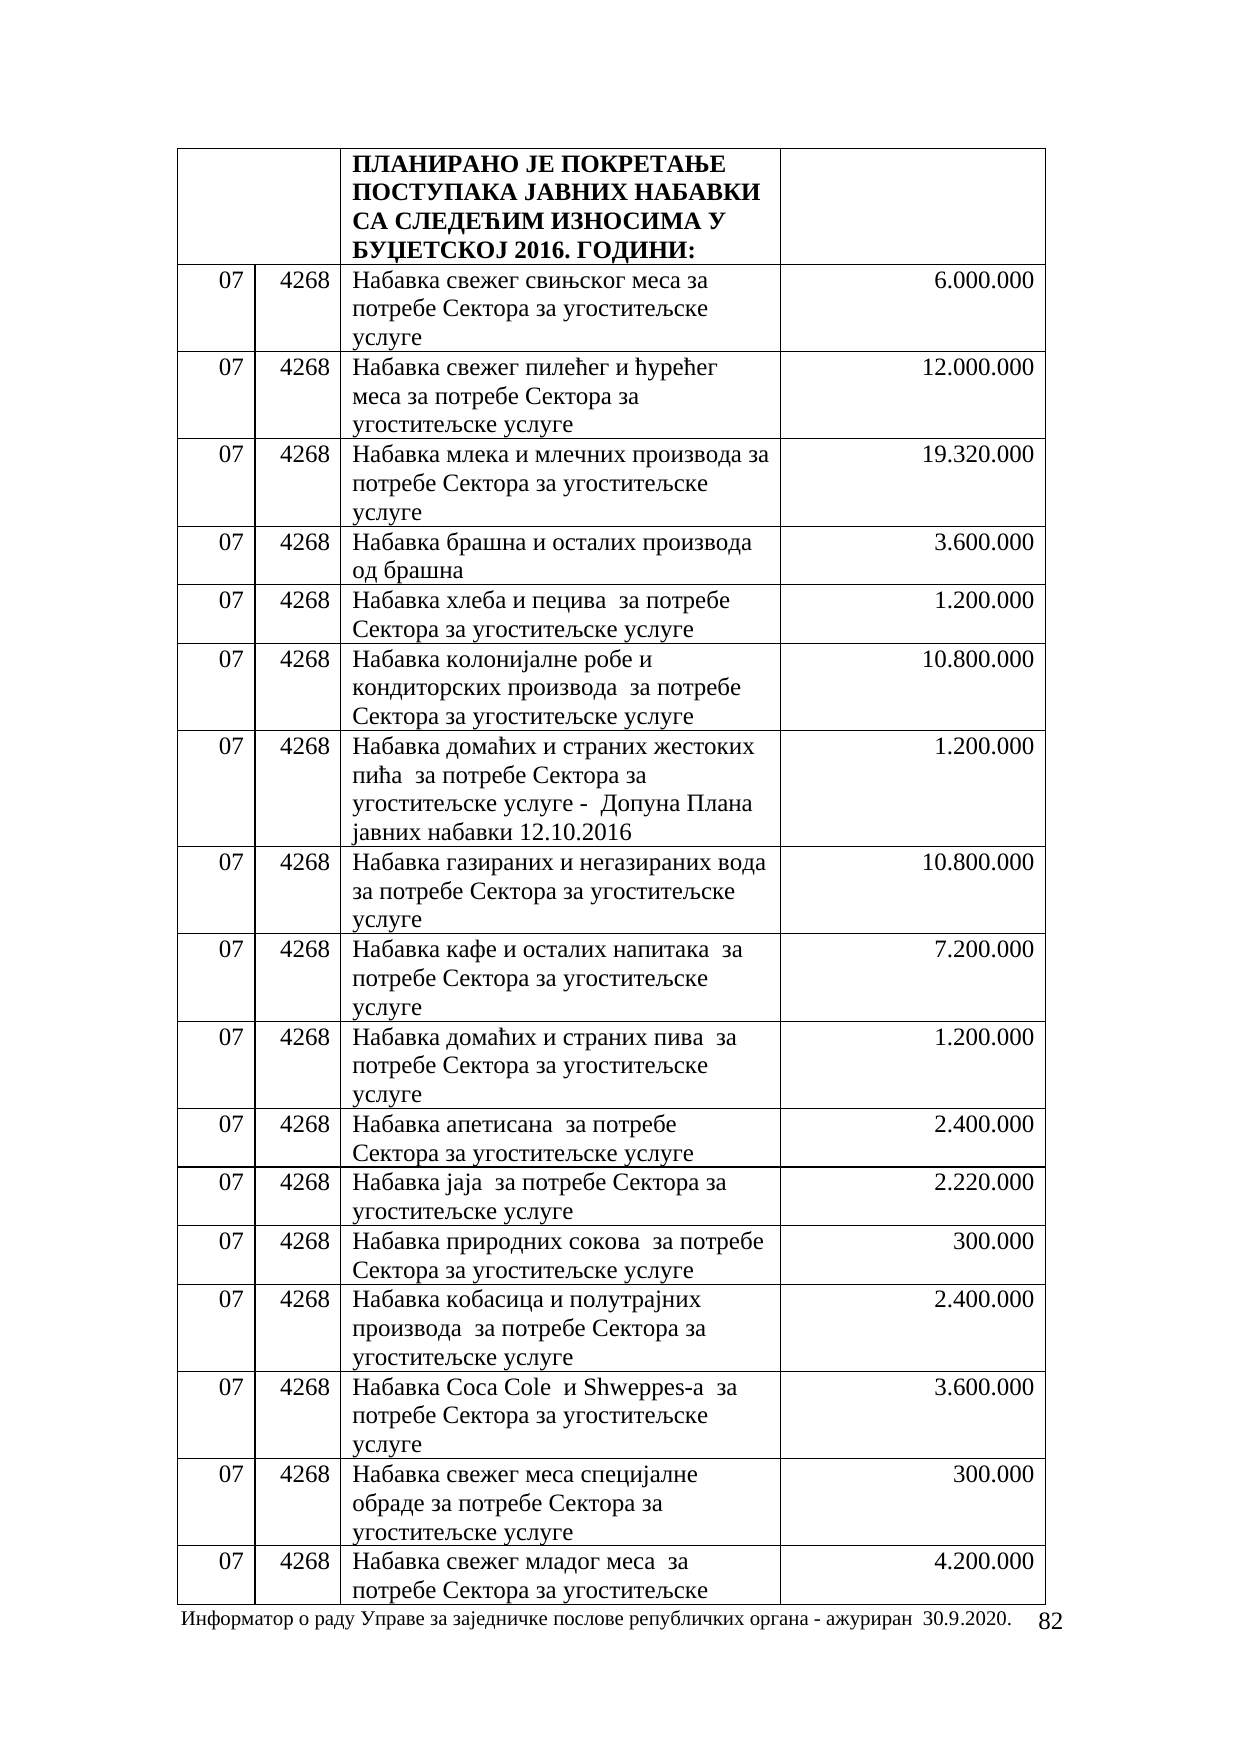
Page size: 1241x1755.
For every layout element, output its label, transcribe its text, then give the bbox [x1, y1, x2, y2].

table_cell 4268 [256, 847, 340, 933]
table_cell 4268 [256, 1226, 340, 1283]
table_cell 3.600.000 [781, 1372, 1045, 1458]
table_cell 4268 [256, 1285, 340, 1371]
table_cell 2.400.000 [781, 1285, 1045, 1371]
table_cell Набавка природних сокова за потребе Сектора за угоститељске услуге [341, 1226, 780, 1283]
table_cell Набавка свежег свињског меса за потребе Сектора за угоститељске услуге [341, 265, 780, 351]
table_cell 4268 [256, 352, 340, 438]
table_cell 1.200.000 [781, 1022, 1045, 1108]
table_cell 2.220.000 [781, 1168, 1045, 1225]
table_cell 12.000.000 [781, 352, 1045, 438]
table_cell 07 [178, 934, 254, 1021]
table_cell 10.800.000 [781, 644, 1045, 730]
table_cell Набавка хлеба и пецива за потребе Сектора за угоститељске услуге [341, 585, 780, 643]
table_cell 4268 [256, 644, 340, 730]
table_cell 07 [178, 527, 254, 584]
table_cell ПЛАНИРАНО ЈЕ ПОКРЕТАЊЕ ПОСТУПАКА ЈАВНИХ НАБАВКИ СА СЛЕДЕЋИМ ИЗНОСИМА У БУЏЕТСКОЈ 2016. ГОДИНИ: [341, 149, 780, 264]
table_cell 4268 [256, 585, 340, 643]
table_cell 07 [178, 847, 254, 933]
table_cell 07 [178, 1022, 254, 1108]
table_cell Набавка млека и млечних производа за потребе Сектора за угоститељске услуге [341, 439, 780, 526]
table_cell 07 [178, 1459, 254, 1545]
table_cell 4268 [256, 1109, 340, 1166]
table_cell 2.400.000 [781, 1109, 1045, 1166]
table_cell 4268 [256, 934, 340, 1021]
table_cell [781, 149, 1045, 264]
table_cell 07 [178, 1372, 254, 1458]
table_cell Набавка јаја за потребе Сектора за угоститељске услуге [341, 1168, 780, 1225]
table_cell Набавка свежег меса специјалне обраде за потребе Сектора за угоститељске услуге [341, 1459, 780, 1545]
table_cell Набавка газираних и негазираних вода за потребе Сектора за угоститељске услуге [341, 847, 780, 933]
table_cell 4268 [256, 1022, 340, 1108]
table_cell 07 [178, 439, 254, 526]
table_cell 4268 [256, 439, 340, 526]
table_cell Набавка Coca Cole и Shweppes-a за потребе Сектора за угоститељске услуге [341, 1372, 780, 1458]
table_cell 07 [178, 731, 254, 846]
table_cell 4268 [256, 731, 340, 846]
table_cell 4.200.000 [781, 1546, 1045, 1604]
table_cell 4268 [256, 1459, 340, 1545]
table_cell 07 [178, 644, 254, 730]
table_cell Набавка свежег пилећег и ћурећег меса за потребе Сектора за угоститељске услуге [341, 352, 780, 438]
table_cell 300.000 [781, 1226, 1045, 1283]
table_cell 07 [178, 352, 254, 438]
table_cell Набавка брашна и осталих производа од брашна [341, 527, 780, 584]
table_cell Набавка домаћих и страних жестоких пића за потребе Сектора за угоститељске услуге - Допуна Плана јавних набавки 12.10.2016 [341, 731, 780, 846]
table_cell Набавка апетисана за потребе Сектора за угоститељске услуге [341, 1109, 780, 1166]
table_cell Набавка кобасица и полутрајних производа за потребе Сектора за угоститељске услуге [341, 1285, 780, 1371]
table_cell 1.200.000 [781, 585, 1045, 643]
table_cell 19.320.000 [781, 439, 1045, 526]
table_cell Набавка домаћих и страних пива за потребе Сектора за угоститељске услуге [341, 1022, 780, 1108]
table_cell 07 [178, 585, 254, 643]
table_cell 1.200.000 [781, 731, 1045, 846]
table_cell Набавка колонијалне робе и кондиторских производа за потребе Сектора за угоститељске услуге [341, 644, 780, 730]
table_cell 07 [178, 1168, 254, 1225]
table_cell 4268 [256, 527, 340, 584]
table_cell 6.000.000 [781, 265, 1045, 351]
table_cell 07 [178, 265, 254, 351]
table_cell 300.000 [781, 1459, 1045, 1545]
table_cell 07 [178, 1285, 254, 1371]
table_cell 07 [178, 1546, 254, 1604]
table_cell 07 [178, 1226, 254, 1283]
table_cell 4268 [256, 1546, 340, 1604]
table_cell [178, 149, 340, 264]
table_cell 4268 [256, 1372, 340, 1458]
table_cell 4268 [256, 1168, 340, 1225]
table_cell Набавка свежег младог меса за потребе Сектора за угоститељске [341, 1546, 780, 1604]
table_cell 07 [178, 1109, 254, 1166]
table_cell 4268 [256, 265, 340, 351]
table_cell 7.200.000 [781, 934, 1045, 1021]
table_cell 3.600.000 [781, 527, 1045, 584]
table_cell Набавка кафе и осталих напитака за потребе Сектора за угоститељске услуге [341, 934, 780, 1021]
table_cell 10.800.000 [781, 847, 1045, 933]
